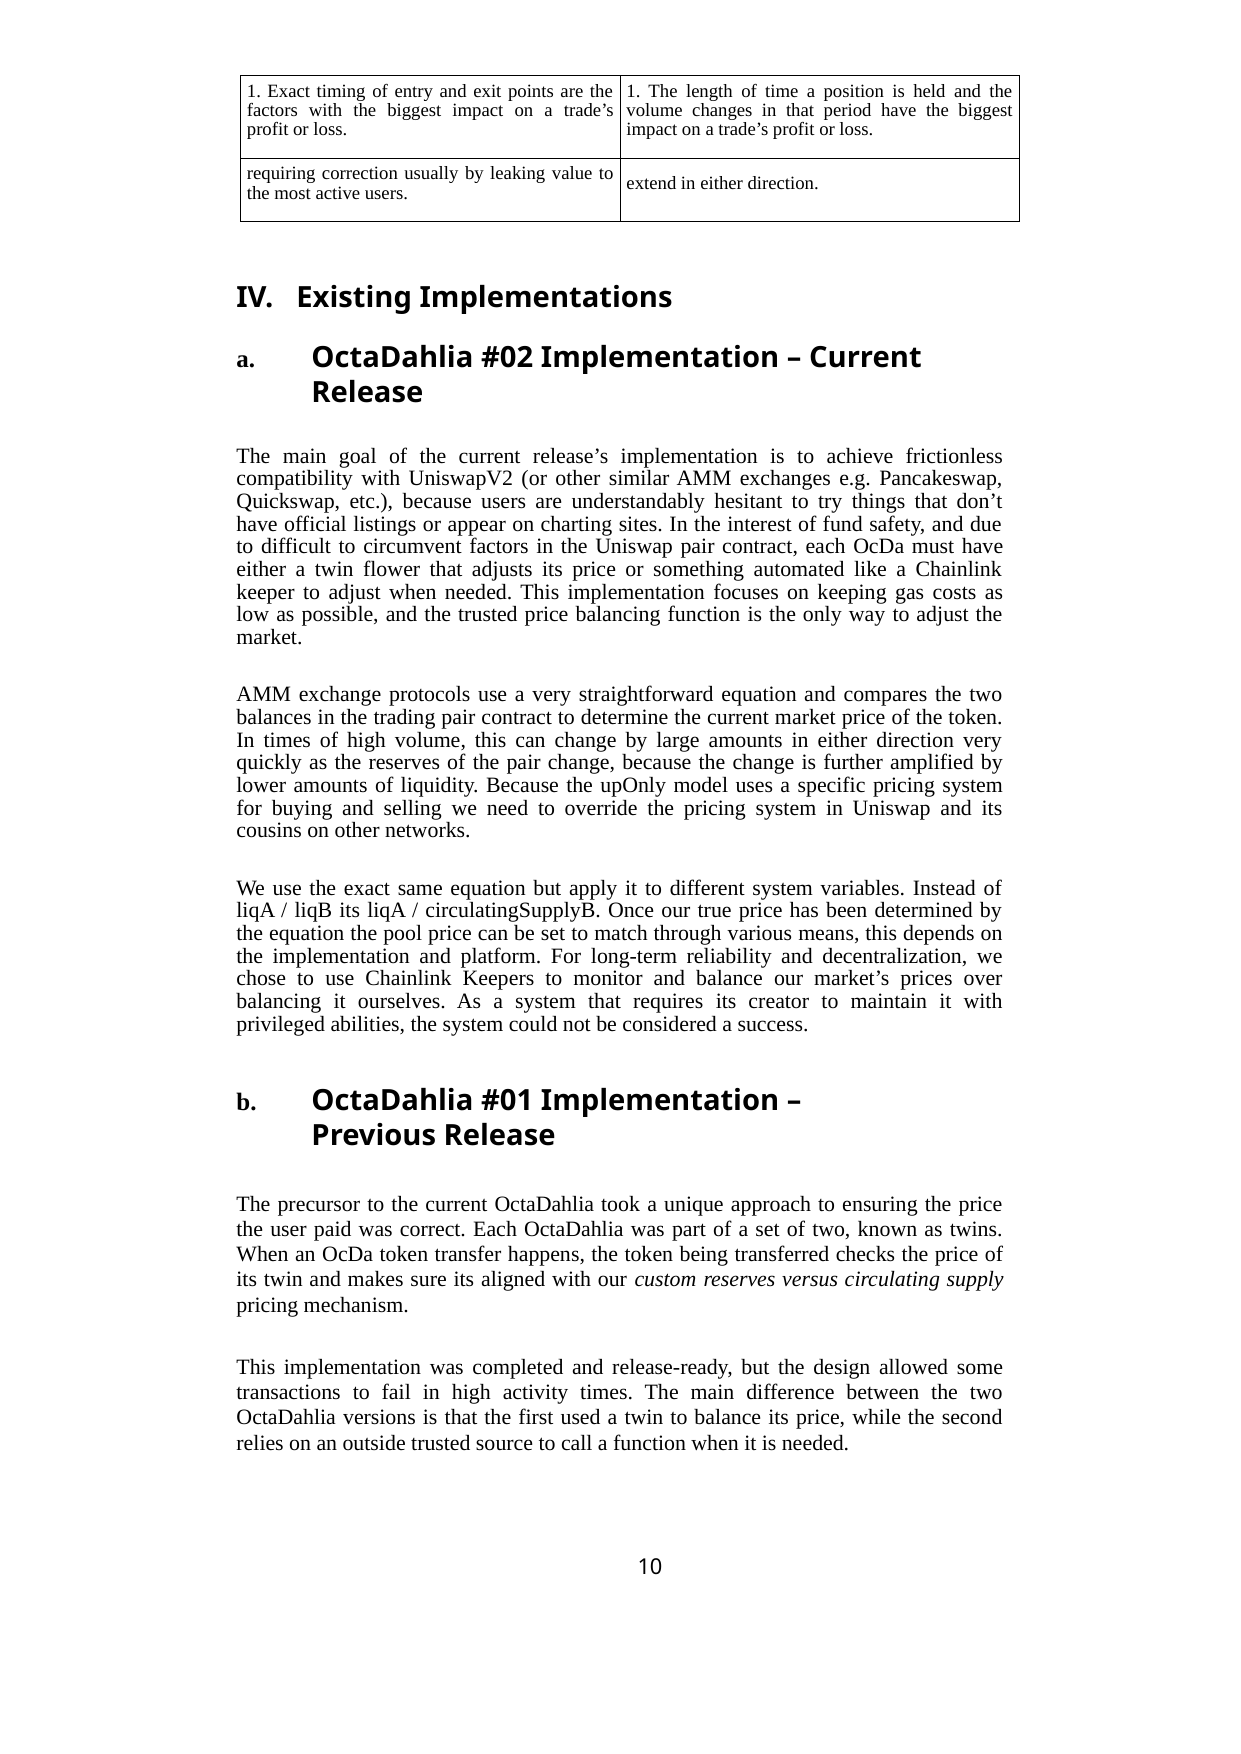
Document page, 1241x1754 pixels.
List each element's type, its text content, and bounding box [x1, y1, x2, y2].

table_cell extend in either direction. [621, 159, 1019, 221]
subtitle Existing Implementations [236, 279, 1004, 315]
subtitle OctaDahlia #01 Implementation – Previous Release [236, 1082, 1004, 1154]
table_cell requiring correction usually by leaking value to the most active users. [241, 159, 620, 221]
subtitle OctaDahlia #02 Implementation – Current Release [236, 339, 1004, 411]
table_header 1. The length of time a position is held and the volume changes in that period have the biggest impact on a trade’s profit or loss. [621, 76, 1019, 158]
text The precursor to the current OctaDahlia took a unique approach to ensuring the price the user paid was correct. Each OctaDahlia was part of a set of two, known as twins. When an OcDa token transfer happens, the token being transferred checks the price of its twin and makes sure its aligned with our custom reserves versus circulating supply pricing mechanism. [236, 1191, 1004, 1317]
table_header 1. Exact timing of entry and exit points are the factors with the biggest impact on a trade’s profit or loss. [241, 76, 620, 158]
text The main goal of the current release’s implementation is to achieve frictionless compatibility with UniswapV2 (or other similar AMM exchanges e.g. Pancakeswap, Quickswap, etc.), because users are understandably hesitant to try things that don’t have official listings or appear on charting sites. In the interest of fund safety, and due to difficult to circumvent factors in the Uniswap pair contract, each OcDa must have either a twin flower that adjusts its price or something automated like a Chainlink keeper to adjust when needed. This implementation focuses on keeping gas costs as low as possible, and the trusted price balancing function is the only way to adjust the market. [236, 445, 1004, 649]
text We use the exact same equation but apply it to different system variables. Instead of liqA / liqB its liqA / circulatingSupplyB. Once our true price has been determined by the equation the pool price can be set to match through various means, this depends on the implementation and platform. For long-term reliability and decentralization, we chose to use Chainlink Keepers to monitor and balance our market’s prices over balancing it ourselves. As a system that requires its creator to maintain it with privileged abilities, the system could not be considered a success. [236, 877, 1004, 1036]
text This implementation was completed and release-ready, but the design allowed some transactions to fail in high activity times. The main difference between the two OctaDahlia versions is that the first used a twin to balance its price, while the second relies on an outside trusted source to call a function when it is needed. [236, 1354, 1004, 1455]
text AMM exchange protocols use a very straightforward equation and compares the two balances in the trading pair contract to determine the current market price of the token. In times of high volume, this can change by large amounts in either direction very quickly as the reserves of the pair change, because the change is further amplified by lower amounts of liquidity. Because the upOnly model uses a specific pricing system for buying and selling we need to override the pricing system in Uniswap and its cousins on other networks. [236, 684, 1004, 843]
